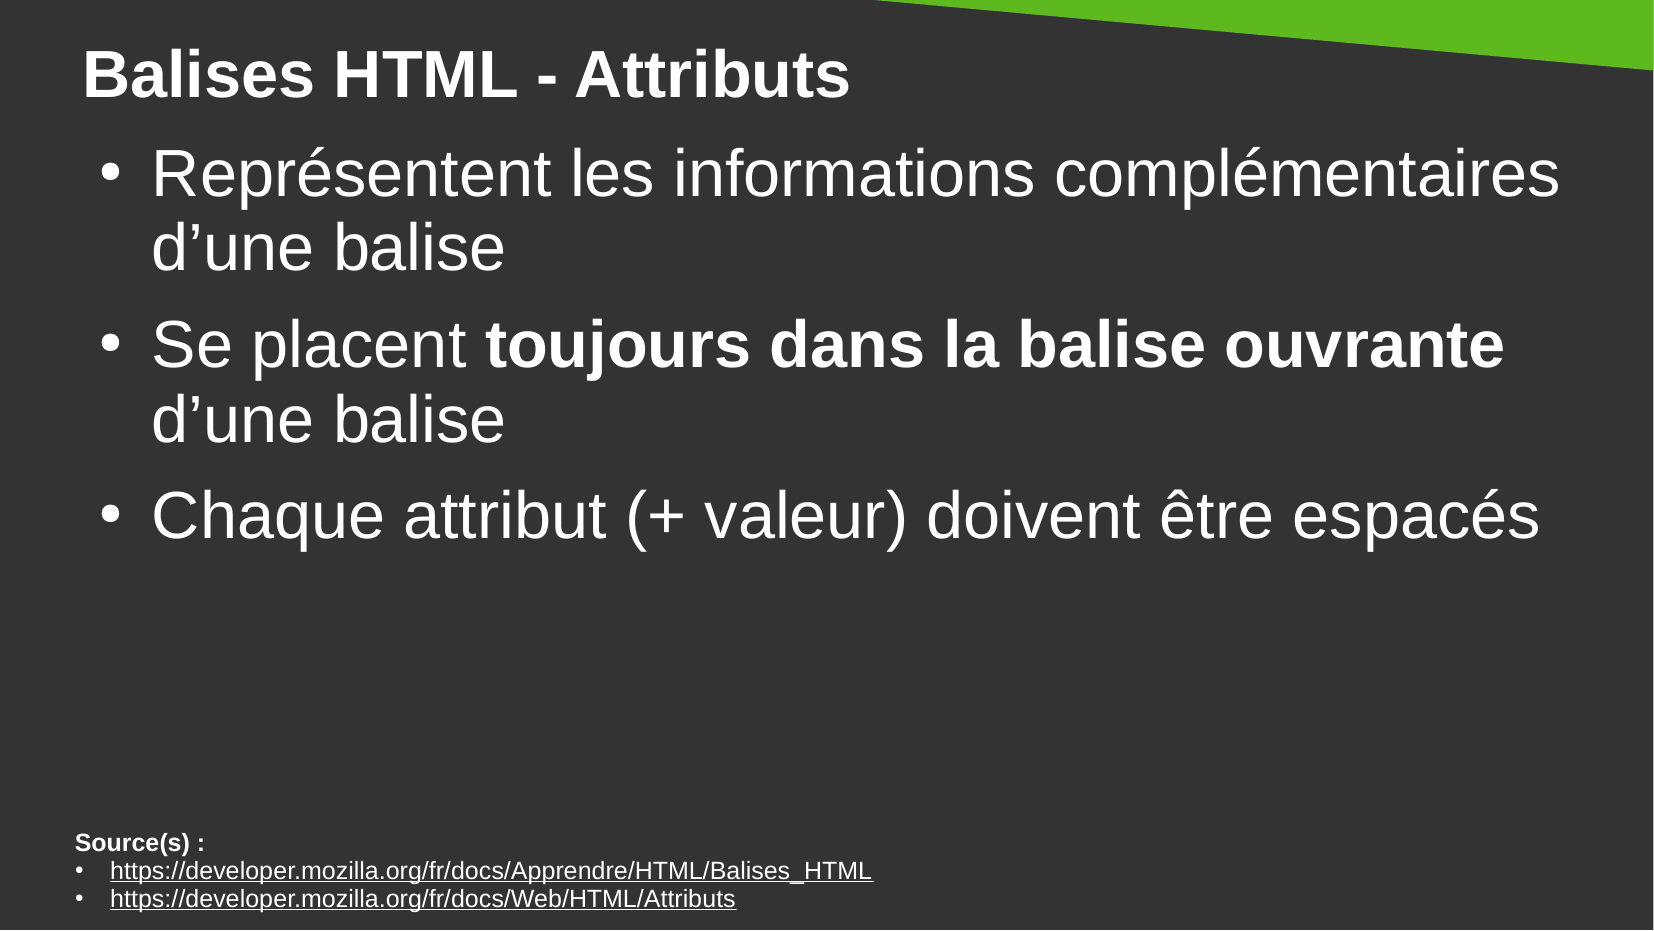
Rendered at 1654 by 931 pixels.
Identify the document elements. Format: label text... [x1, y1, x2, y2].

text_box Source(s) : https://developer.mozilla.org/fr/docs/Apprendre/HTML/Balises_HTML https://developer.mozilla.org/fr/docs/Web/HTML/Attributs [60, 821, 1546, 921]
text_box [873, 0, 1654, 71]
title Balises HTML - Attributs [82, 37, 1571, 114]
list Représentent les informations complémentaires d’une balise Se placent toujours dans la balise ouvrante d’une balise Chaque attribut (+ valeur) doivent être espacés [80, 135, 1605, 780]
